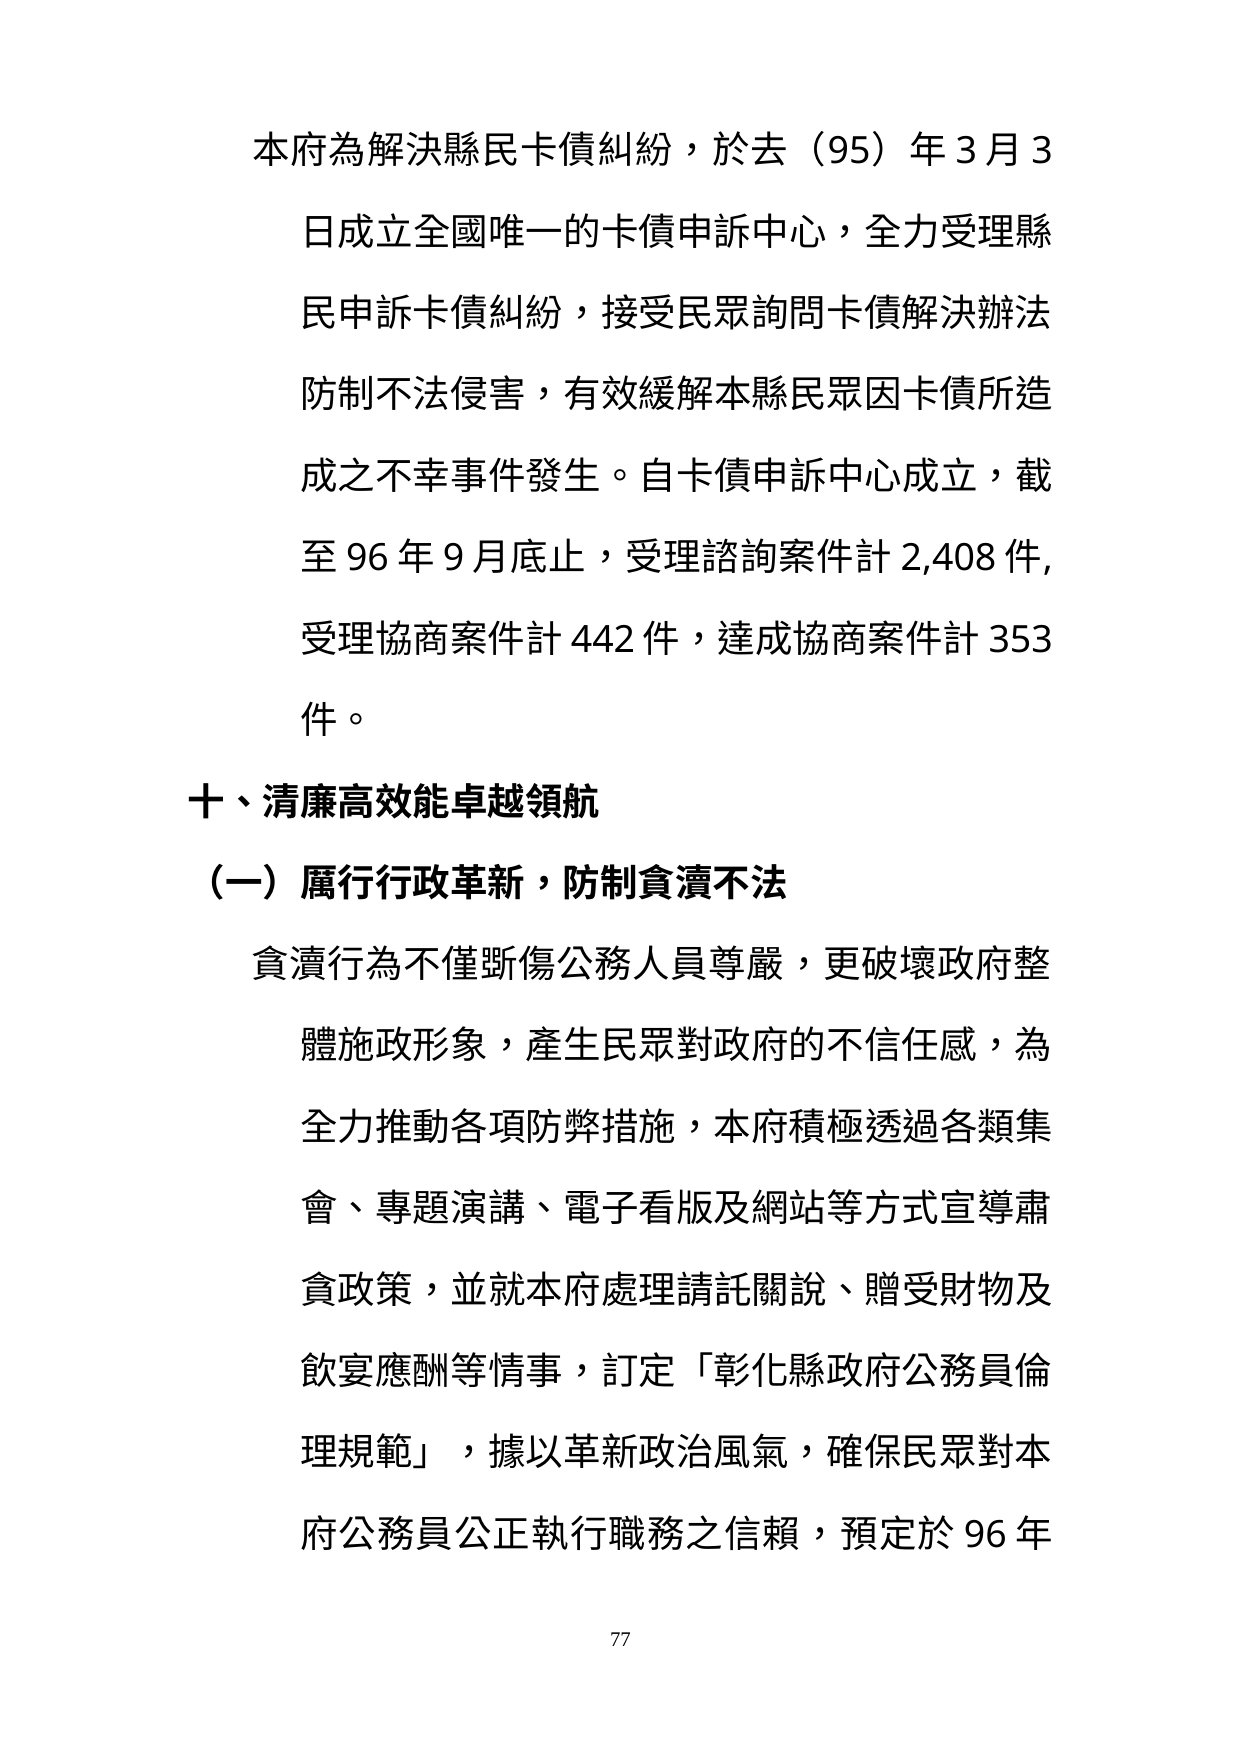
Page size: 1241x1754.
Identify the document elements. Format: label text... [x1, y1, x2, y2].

text 十、清廉高效能卓越領航 [187, 771, 1053, 826]
text （一）厲行行政革新，防制貪瀆不法 [187, 853, 1053, 907]
text 本府為解決縣民卡債糾紛，於去（95）年3月3日成立全國唯一的卡債申訴中心，全力受理縣民申訴卡債糾紛，接受民眾詢問卡債解決辦法，防制不法侵害，有效緩解本縣民眾因卡債所造成之不幸事件發生。自卡債申訴中心成立，截至96年9月底止，受理諮詢案件計2,408件,受理協商案件計442件，達成協商案件計353件。 [187, 120, 1053, 744]
text 貪瀆行為不僅斲傷公務人員尊嚴，更破壞政府整體施政形象，產生民眾對政府的不信任感，為全力推動各項防弊措施，本府積極透過各類集會、專題演講、電子看版及網站等方式宣導肅貪政策，並就本府處理請託關說、贈受財物及飲宴應酬等情事，訂定「彰化縣政府公務員倫理規範」，據以革新政治風氣，確保民眾對本府公務員公正執行職務之信賴，預定於96年 [187, 934, 1053, 1558]
